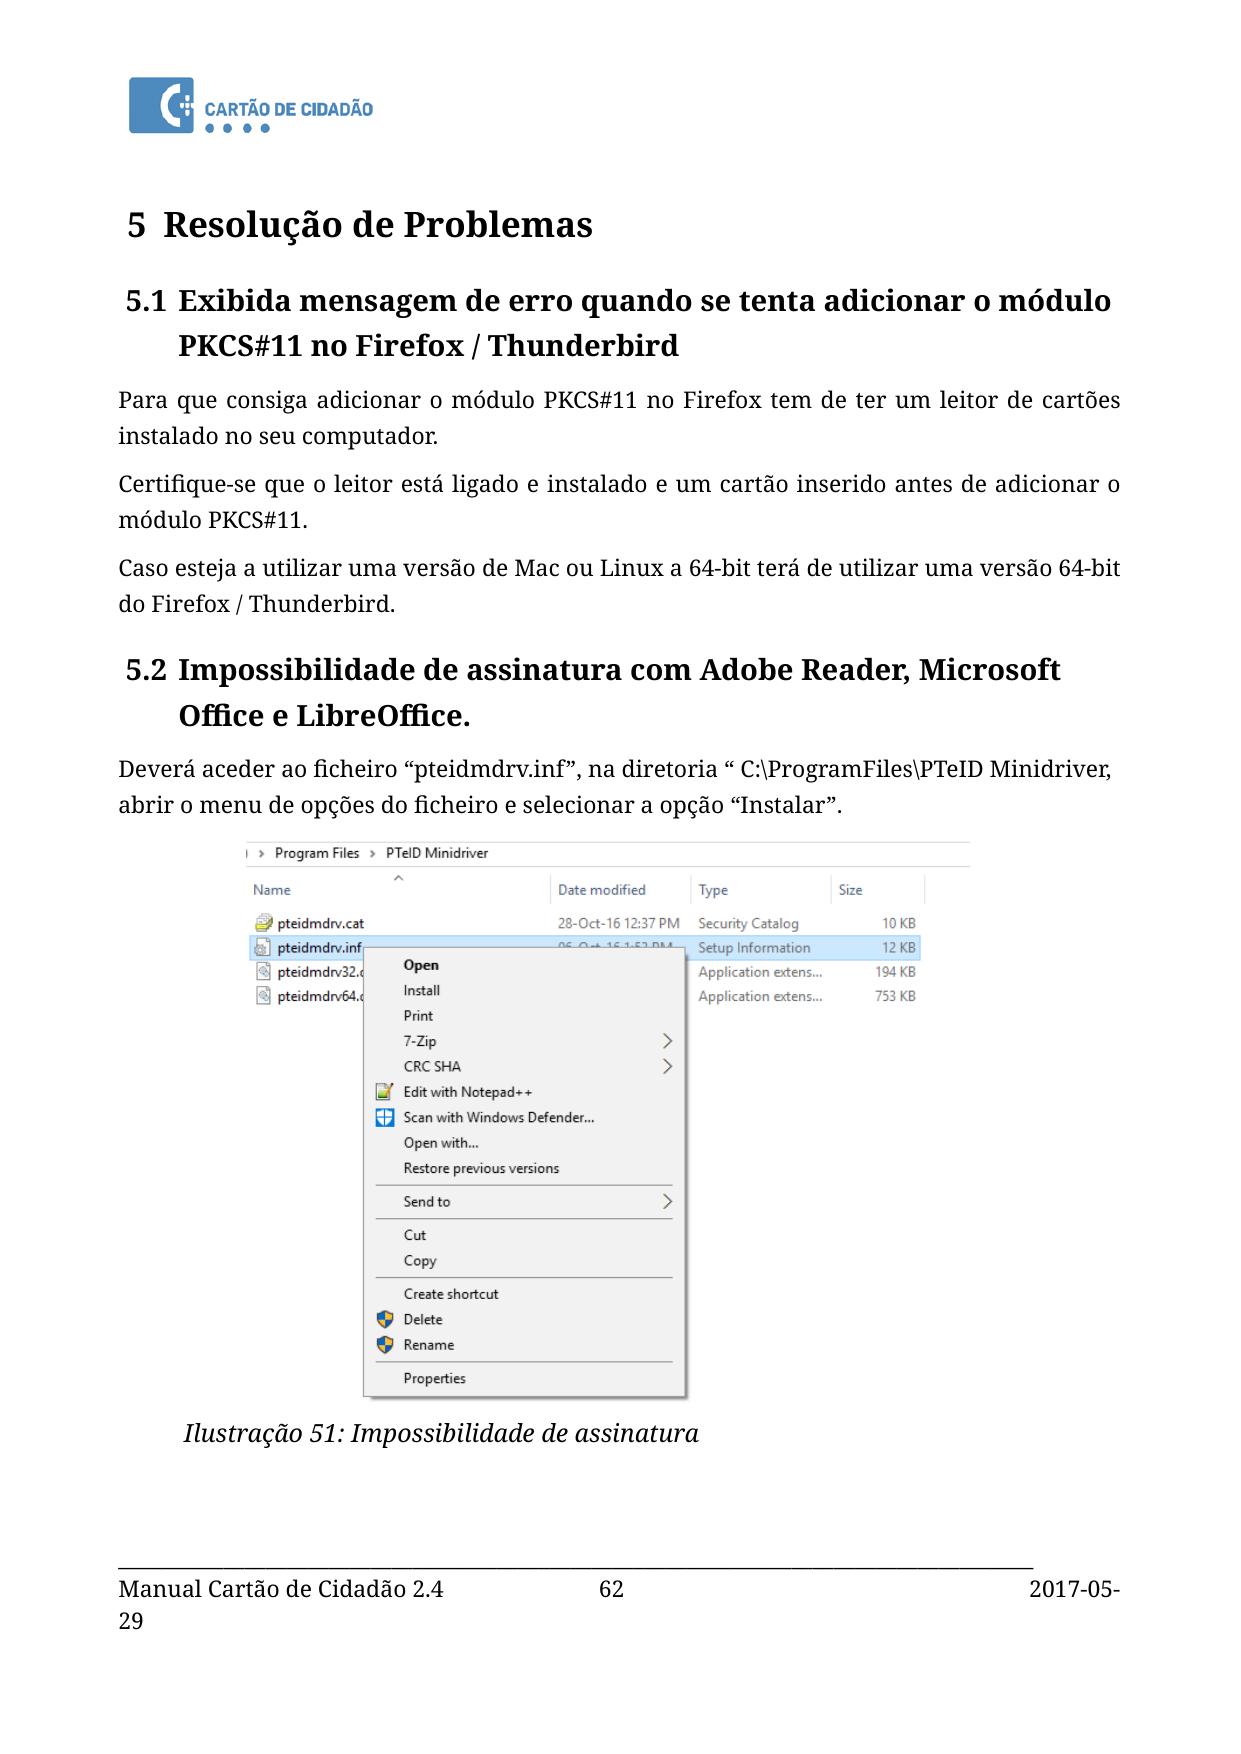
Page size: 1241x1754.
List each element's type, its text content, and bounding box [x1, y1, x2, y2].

text Caso esteja a utilizar uma versão de Mac ou Linux a 64-bit terá de utilizar uma versão 64-bit do Firefox / Thunderbird. [118, 552, 1122, 619]
text Para que consiga adicionar o módulo PKCS#11 no Firefox tem de ter um leitor de cartões instalado no seu computador. [118, 384, 1122, 451]
text Certifique-se que o leitor está ligado e instalado e um cartão inserido antes de adicionar o módulo PKCS#11. [118, 468, 1122, 535]
text Deverá aceder ao ficheiro “pteidmdrv.inf”, na diretoria “ C:\ProgramFiles\PTeID Minidriver, abrir o menu de opções do ficheiro e selecionar a opção “Instalar”. [118, 753, 1122, 820]
text Ilustração 51: Impossibilidade de assinatura [184, 1411, 907, 1449]
subtitle Resolução de Problemas [118, 200, 1122, 248]
picture [246, 836, 970, 1411]
subtitle Impossibilidade de assinatura com Adobe Reader, Microsoft Office e LibreOffice. [118, 649, 1122, 734]
picture [126, 71, 419, 141]
subtitle Exibida mensagem de erro quando se tenta adicionar o módulo PKCS#11 no Firefox / Thunderbird [118, 280, 1122, 365]
